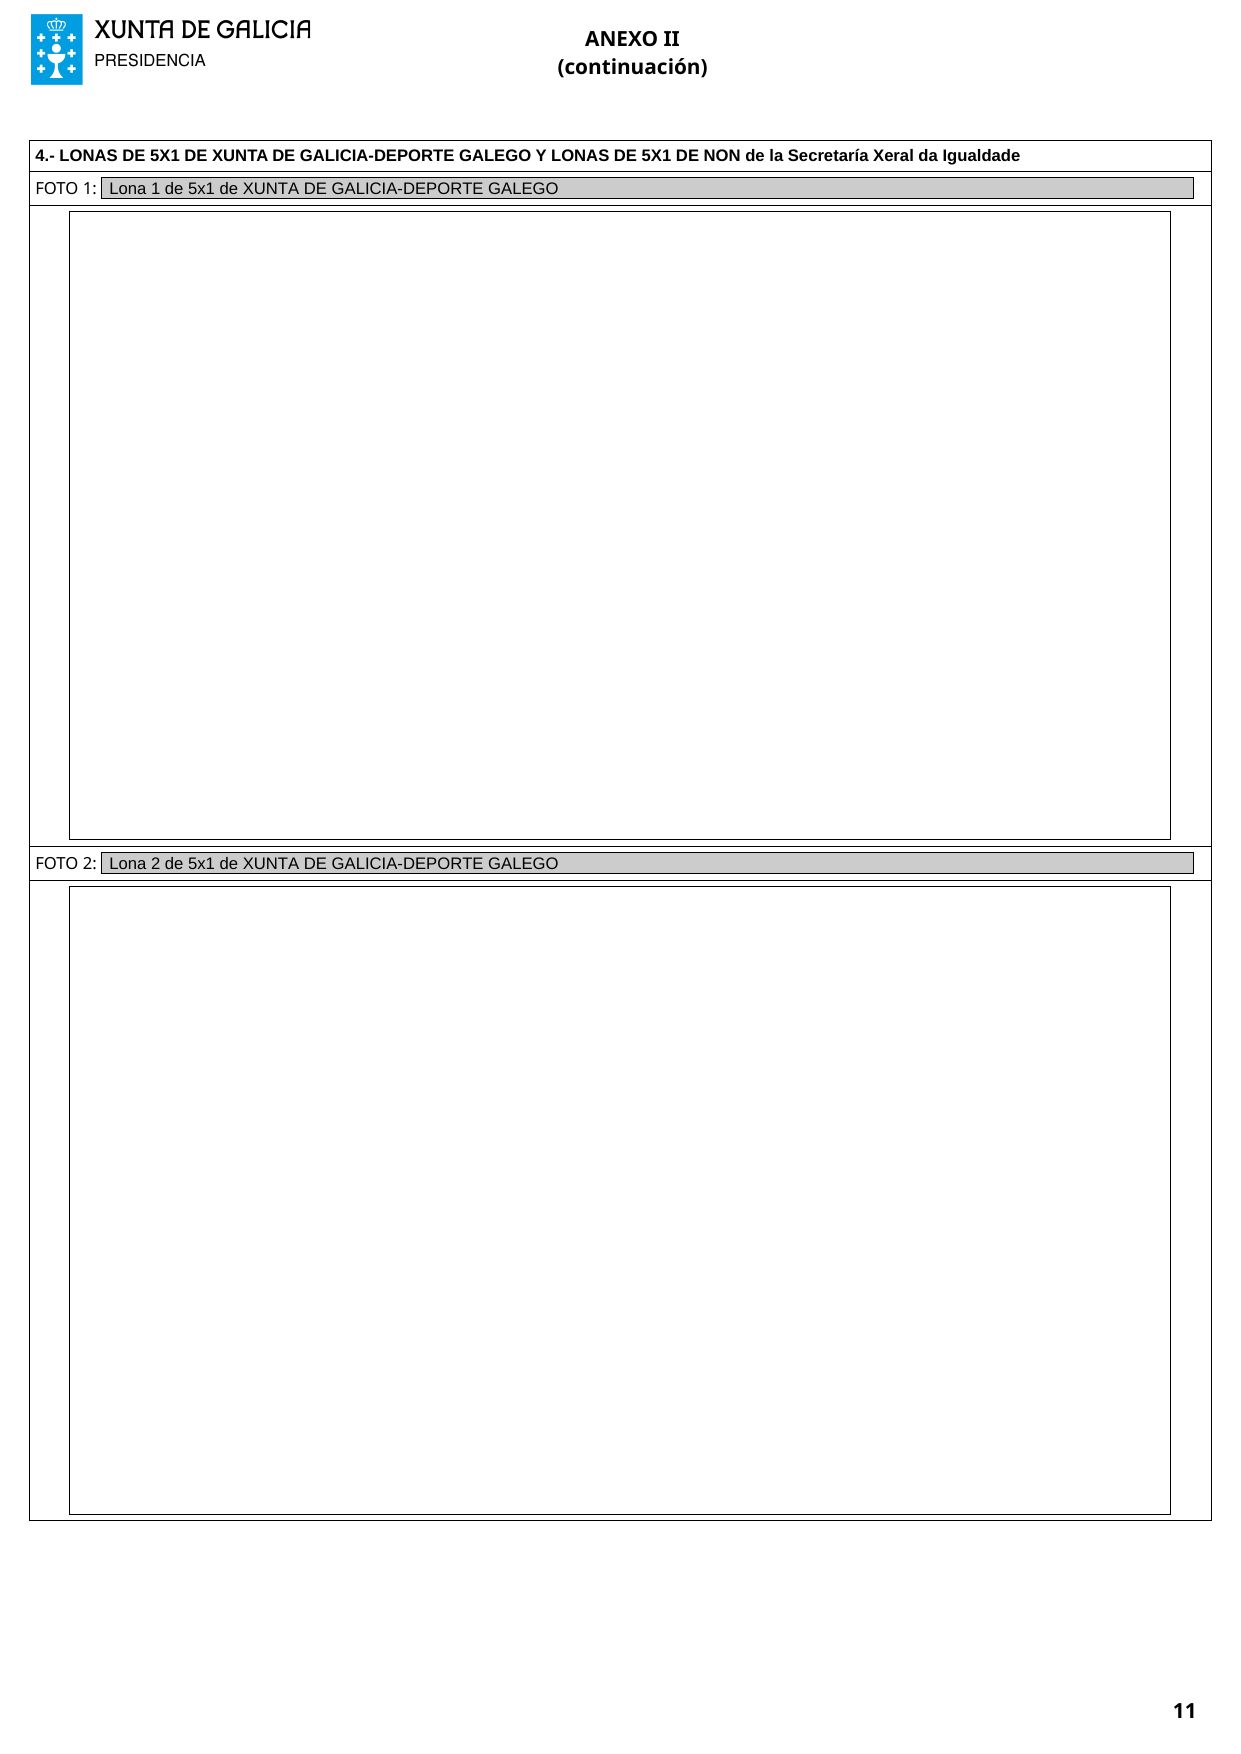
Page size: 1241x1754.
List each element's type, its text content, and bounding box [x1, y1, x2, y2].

table_cell FOTO 2: [30, 847, 1211, 880]
table_cell [30, 206, 1211, 846]
table_cell [30, 881, 1211, 1520]
picture [68, 50, 75, 57]
picture [38, 34, 45, 41]
table_cell FOTO 1: [30, 172, 1211, 205]
picture [53, 45, 60, 52]
picture [68, 65, 75, 72]
table_header 4.- LONAS DE 5X1 DE XUNTA DE GALICIA-DEPORTE GALEGO Y LONAS DE 5X1 DE NON de la Secretaría Xeral da Igualdade [30, 141, 1211, 171]
picture [38, 65, 45, 72]
picture [68, 34, 75, 41]
picture [38, 50, 44, 57]
picture [83, 14, 311, 85]
picture [53, 34, 60, 41]
picture [48, 55, 64, 77]
